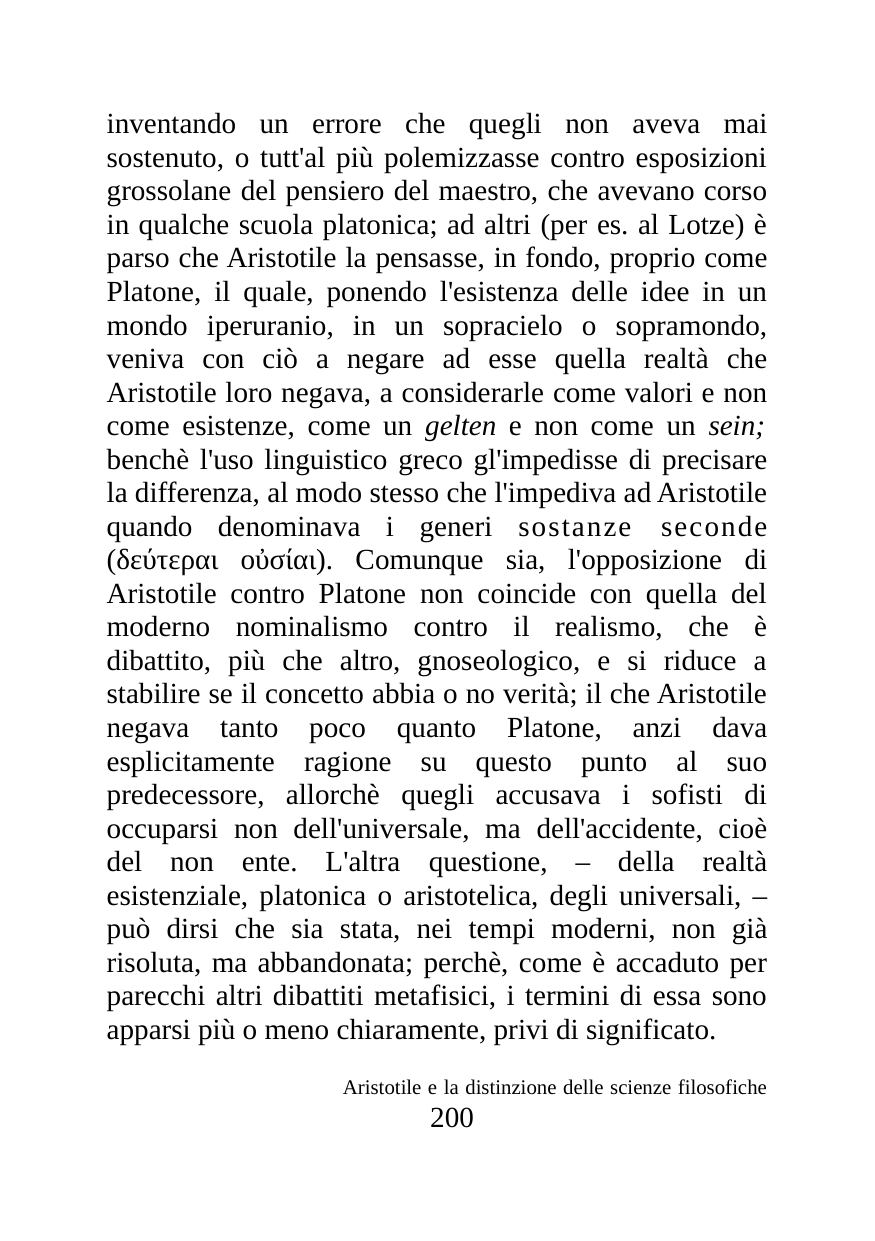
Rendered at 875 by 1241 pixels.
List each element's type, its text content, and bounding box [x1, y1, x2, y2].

text inventando un errore che quegli non aveva mai sostenuto, o tutt'al più polemizzasse contro esposizioni grossolane del pensiero del maestro, che avevano corso in qualche scuola platonica; ad altri (per es. al Lotze) è parso che Aristotile la pensasse, in fondo, proprio come Platone, il quale, ponendo l'esistenza delle idee in un mondo iperuranio, in un sopracielo o sopramondo, veniva con ciò a negare ad esse quella realtà che Aristotile loro negava, a considerarle come valori e non come esistenze, come un gelten e non come un sein; benchè l'uso linguistico greco gl'impedisse di precisare la differenza, al modo stesso che l'impediva ad Aristotile quando denominava i generi sostanze seconde (δεύτεραι οὐσίαι). Comunque sia, l'opposizione di Aristotile contro Platone non coincide con quella del moderno nominalismo contro il realismo, che è dibattito, più che altro, gnoseologico, e si riduce a stabilire se il concetto abbia o no verità; il che Aristotile negava tanto poco quanto Platone, anzi dava esplicitamente ragione su questo punto al suo predecessore, allorchè quegli accusava i sofisti di occuparsi non dell'universale, ma dell'accidente, cioè del non ente. L'altra questione, ‒ della realtà esistenziale, platonica o aristotelica, degli universali, ‒ può dirsi che sia stata, nei tempi moderni, non già risoluta, ma abbandonata; perchè, come è accaduto per parecchi altri dibattiti metafisici, i termini di essa sono apparsi più o meno chiaramente, privi di significato. [106, 106, 768, 1046]
text Aristotile e la distinzione delle scienze filosofiche [343, 1075, 768, 1099]
